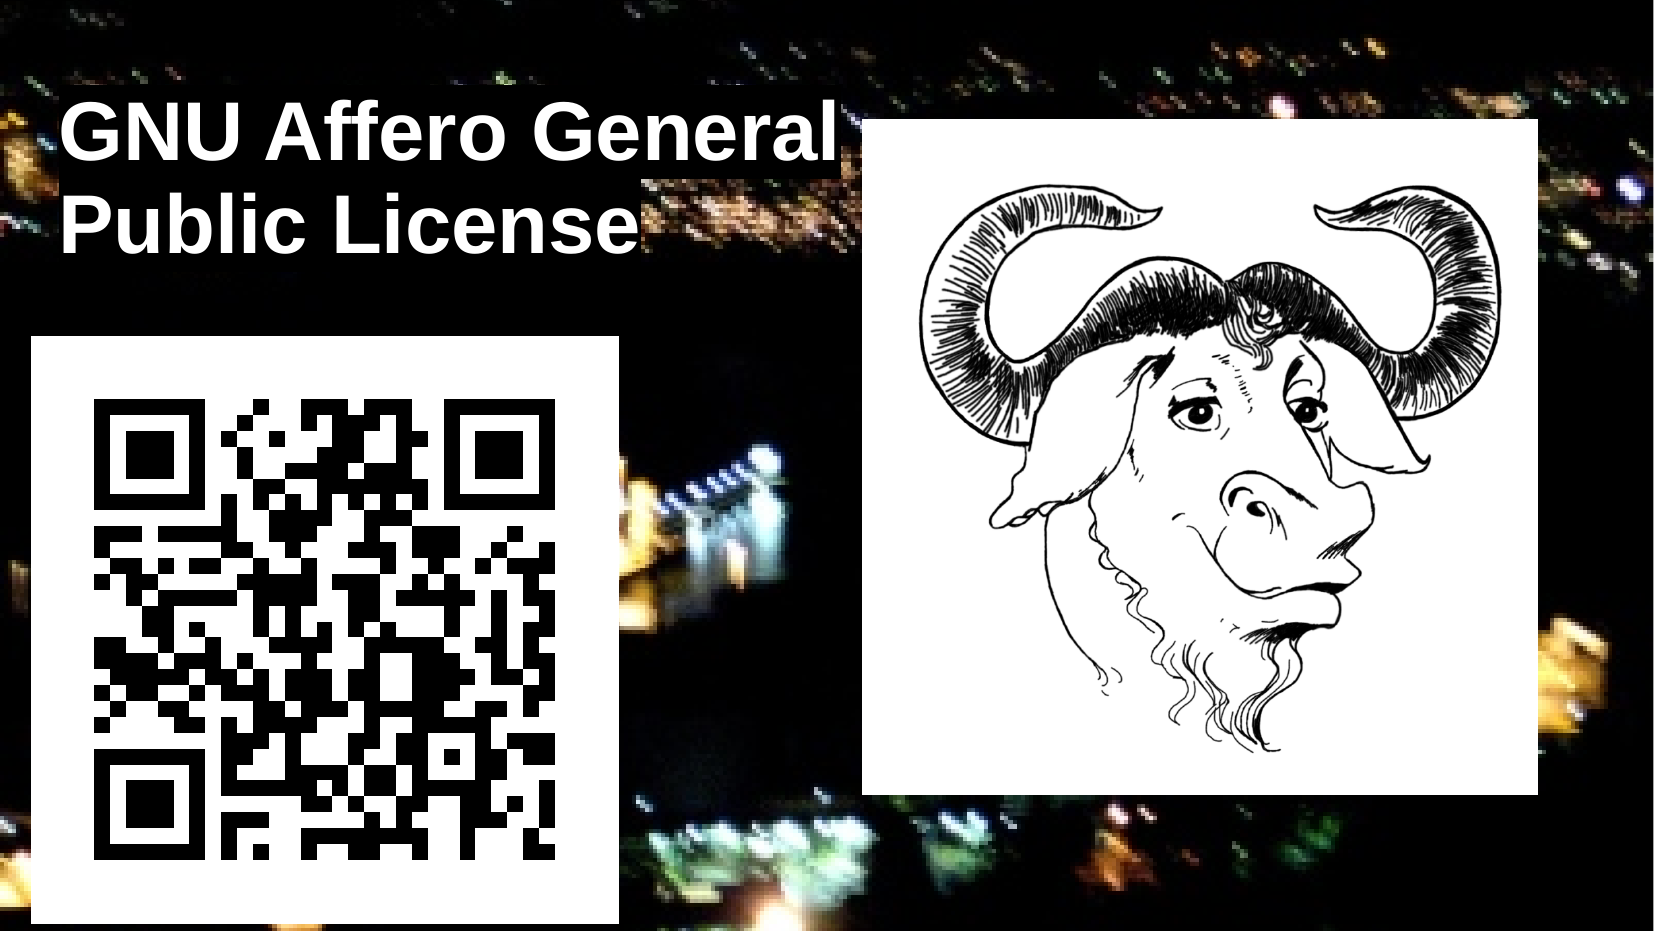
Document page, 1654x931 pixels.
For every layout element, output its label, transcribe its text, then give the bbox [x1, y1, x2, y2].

picture [0, 0, 1654, 931]
text_box GNU Affero General Public License [43, 78, 869, 279]
